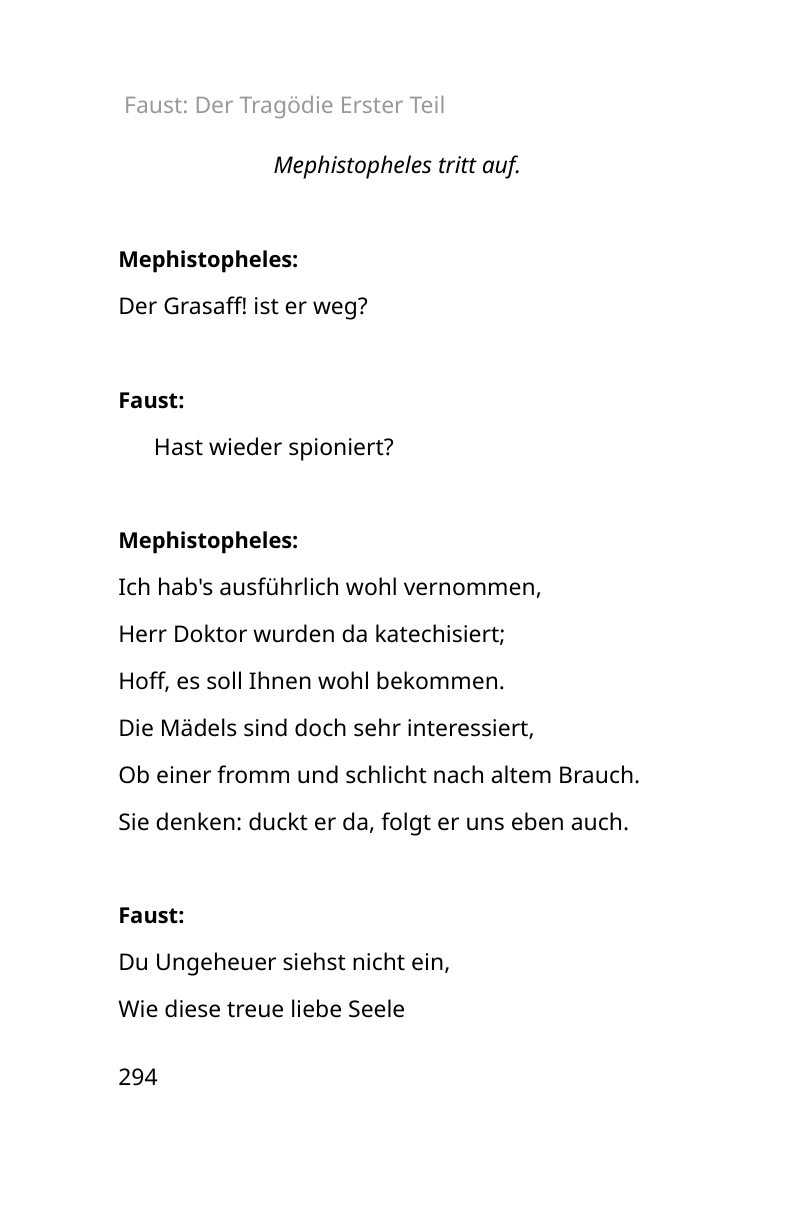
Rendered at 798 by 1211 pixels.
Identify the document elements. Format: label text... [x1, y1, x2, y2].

text Mephistopheles: Der Grasaff! ist er weg? [118, 208, 679, 321]
text Mephistopheles: Ich hab's ausführlich wohl vernommen, Herr Doktor wurden da katechisiert; Hoff, es soll Ihnen wohl bekommen. Die Mädels sind doch sehr interessiert, Ob einer fromm und schlicht nach altem Brauch. Sie denken: duckt er da, folgt er uns eben auch. [118, 495, 679, 837]
text Faust: Du Ungeheuer siehst nicht ein, Wie diese treue liebe Seele [118, 870, 679, 1024]
text Faust: Hast wieder spioniert? [118, 354, 679, 462]
text Mephistopheles tritt auf. [118, 149, 679, 181]
